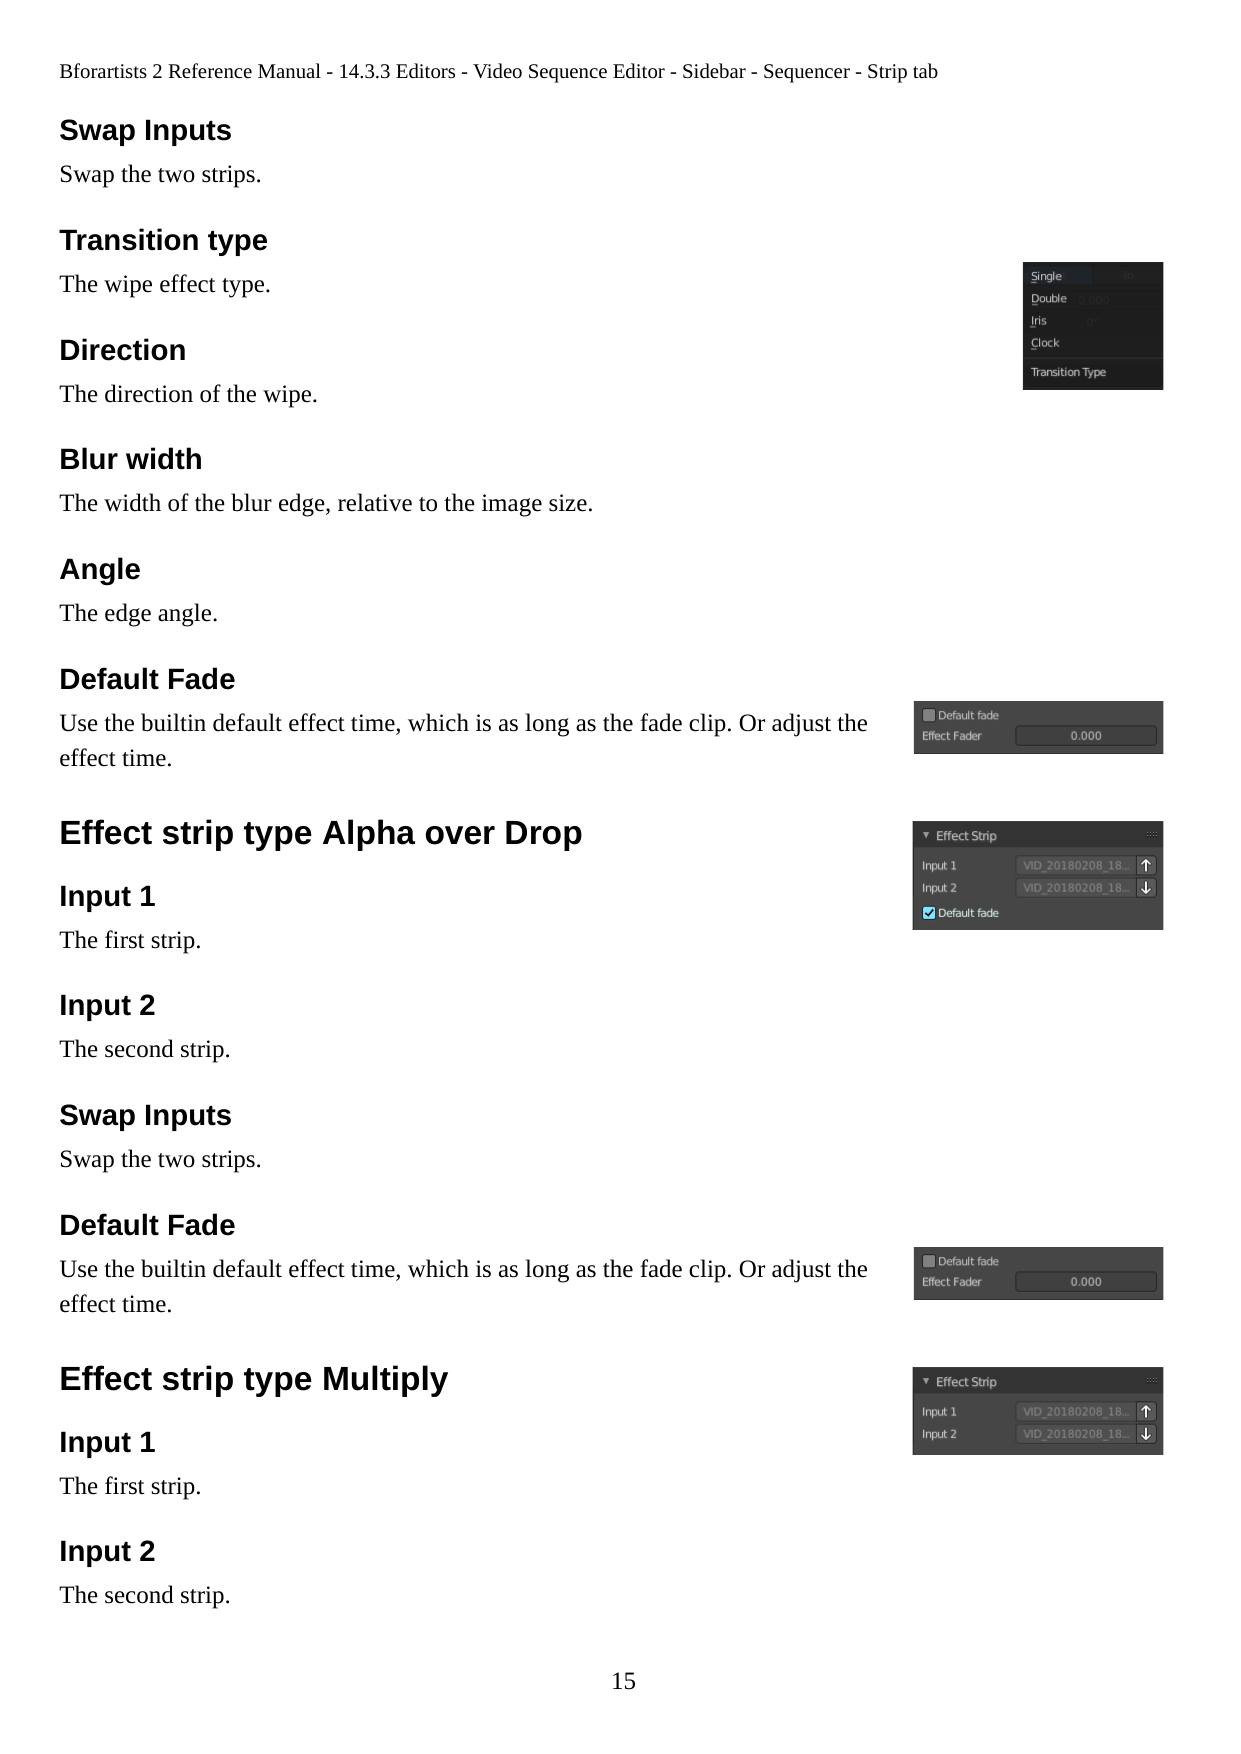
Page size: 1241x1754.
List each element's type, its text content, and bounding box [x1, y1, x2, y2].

subtitle [1164, 878, 1181, 912]
subtitle Input 1 [59, 1424, 1181, 1458]
subtitle [1164, 332, 1181, 366]
picture [912, 821, 1164, 930]
subtitle Blur width [59, 442, 1181, 476]
subtitle Direction [59, 332, 1022, 366]
subtitle Input 2 [59, 988, 1181, 1022]
text The direction of the wipe. [59, 379, 1181, 407]
subtitle Swap Inputs [59, 113, 1181, 146]
subtitle Effect strip type Alpha over Drop [59, 813, 1181, 851]
text The first strip. [59, 925, 1181, 953]
text Use the builtin default effect time, which is as long as the fade clip. Or adjust the effect time. [59, 708, 1181, 772]
text The width of the blur edge, relative to the image size. [59, 488, 1181, 517]
text The second strip. [59, 1581, 1181, 1609]
text [1164, 269, 1181, 297]
picture [913, 1247, 1164, 1300]
subtitle Default Fade [59, 662, 1181, 696]
subtitle Input 2 [59, 1534, 1181, 1568]
text Use the builtin default effect time, which is as long as the fade clip. Or adjust the effect time. [59, 1254, 1181, 1318]
text The first strip. [59, 1471, 1181, 1499]
picture [913, 701, 1164, 754]
subtitle Input 1 [59, 878, 912, 912]
text The wipe effect type. [59, 269, 1022, 297]
text The edge angle. [59, 598, 1181, 627]
text Swap the two strips. [59, 1144, 1181, 1173]
picture [912, 1367, 1164, 1455]
subtitle Swap Inputs [59, 1098, 1181, 1132]
text The second strip. [59, 1034, 1181, 1063]
subtitle Angle [59, 552, 1181, 586]
text Swap the two strips. [59, 159, 1181, 188]
subtitle Transition type [59, 222, 1181, 256]
picture [1022, 262, 1164, 390]
subtitle Effect strip type Multiply [59, 1359, 1181, 1397]
subtitle Default Fade [59, 1208, 1181, 1242]
